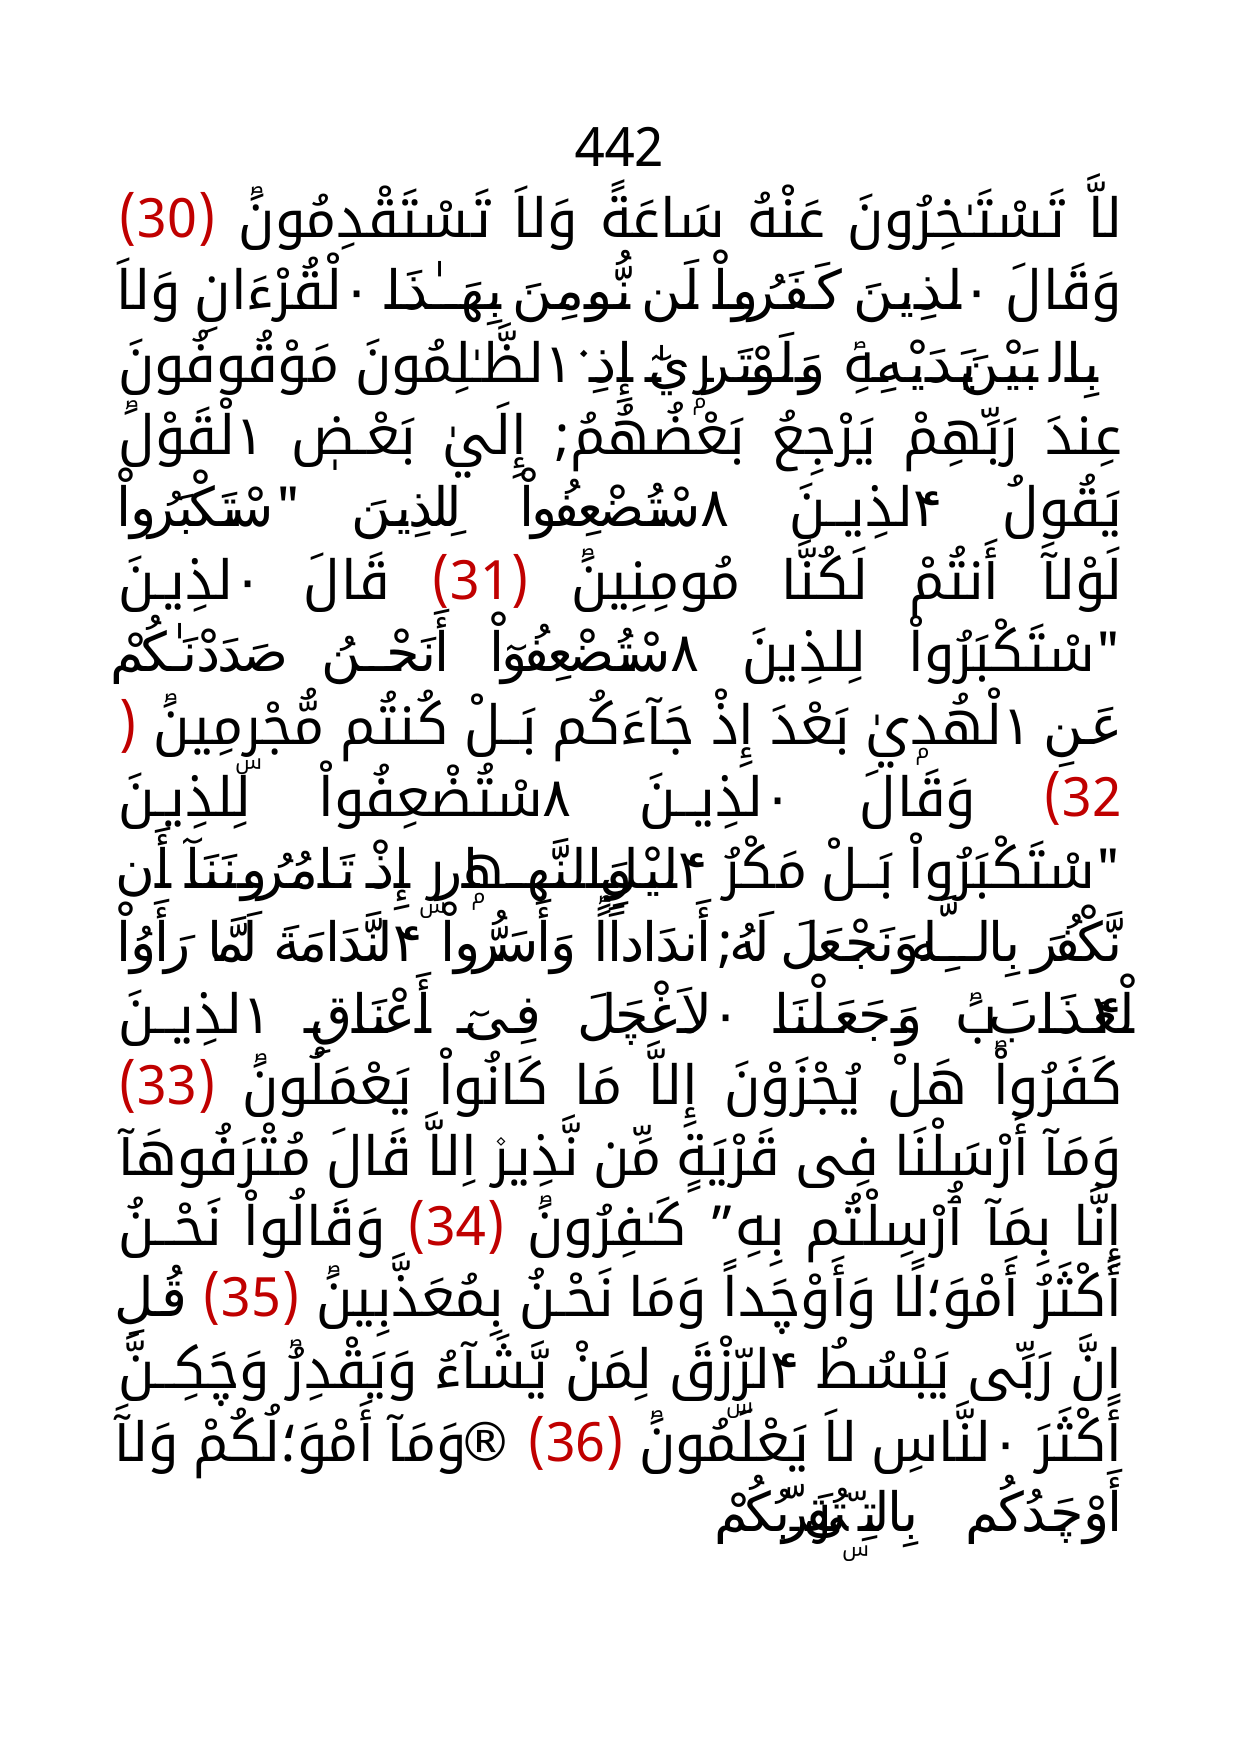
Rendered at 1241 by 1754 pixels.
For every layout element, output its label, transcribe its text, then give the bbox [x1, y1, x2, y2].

text 442 [118, 118, 1122, 189]
text لاَّ تَسْتَـٰخِرُونَ عَنْهُ سَاعَةً وَلاَ تَسْتَقْدِمُونَؐ (30) وَقَالَ ۰لذِينَ كَفَرُواْ لَن نُّومِنَ بِهَـٰذَا ۰لْقُرْءَانِ وَلاَ بِاﻟ﮲ بَيْنَ يَدَيْهِؐ وَلَوْ تَرۭيٰٓ إِذِ ۱لظَّـٰلِمُونَ مَوْقُوفُونَ عِندَ رَبِّهِمْ يَرْجِعُ بَعْضُهُمُ; إِلَيٰ بَعْـضٖ ۱لْقَوْلَؐ يَقُولُ ۴لذِيــنَ ۸سْتُضْعِفُواْ لِلذِينَ "سْتَكْبَرُواْ لَوْلآَ أَنتُمْ لَكُنَّا مُومِنِينَؐ (31) قَالَ ۰لذِيـنَ "سْتَكْبَرُواْ لِلذِينَ ۸سْتُضْعِفُوٓاْ أَنَحْــنُ صَدَدْنَـٰكُمْ عَـنِ ۱لْهُدۭيٰ بَعْدَ إِذْ جَآءَكُم بَــلْ كُنتُم مُّجْرۣمِينَؐ (32) وَقَالَ ۰لذِيــنَ ۸سْتُضْعِفُواْ لِلذِيـنَ "سْتَكْبَرُواْ بَــلْ مَكْرُ ۴ليْلِ وَالنَّهۭارۣ إِذْ تَامُرُونَنَآ أَن نَّكْفُرَ بِاللَّهِ وَنَجْعَلَ لَهُ; أَندَاداًؐ وَأَسَرُّواْ ۴لنَّدَامَةَ لَمَّا رَأَوُاْ ۴لْعَذَابَؐ وَجَعَلْنَا ۰لاَغْچَلَ فِىٓ أَعْنَاقِ ۱لذِيــنَ كَفَرُواْؐ هَلْ يُجْزَوْنَ إِلاَّ مَا كَانُواْ يَعْمَلُونَؐ (33) وَمَآ أَرْسَلْنَا فِى قَرْيَةٍ مِّن نَّذِير۫ اِلاَّ قَالَ مُتْرَفُوهَآ إِنَّا بِمَآ ٱُرْسِلْتُم بِهِ” كَـٰفِرُونَؐ (34) وَقَالُواْ نَحْــنُ أَكْثَرُ أَمْوَ؛لًا وَأَوْچَداً وَمَا نَحْـنُ بِمُعَذَّبِينَؐ (35) قُلِ اِنَّ رَبِّى يَبْسُطُ ۴لرّۣزْقَ لِمَنْ يَّشَآءُ وَيَقْدِرُؐ وَچَكِــنَّ أَكْثَرَ ۰لنَّاسِ لاَ يَعْلَمُونَؐ (36) ® وَمَآ أَمْوَ؛لُكُمْ وَلآَ أَوْچَدُكُم بِالتِى تُقَرّۣبُكُمْ [118, 189, 1122, 1554]
